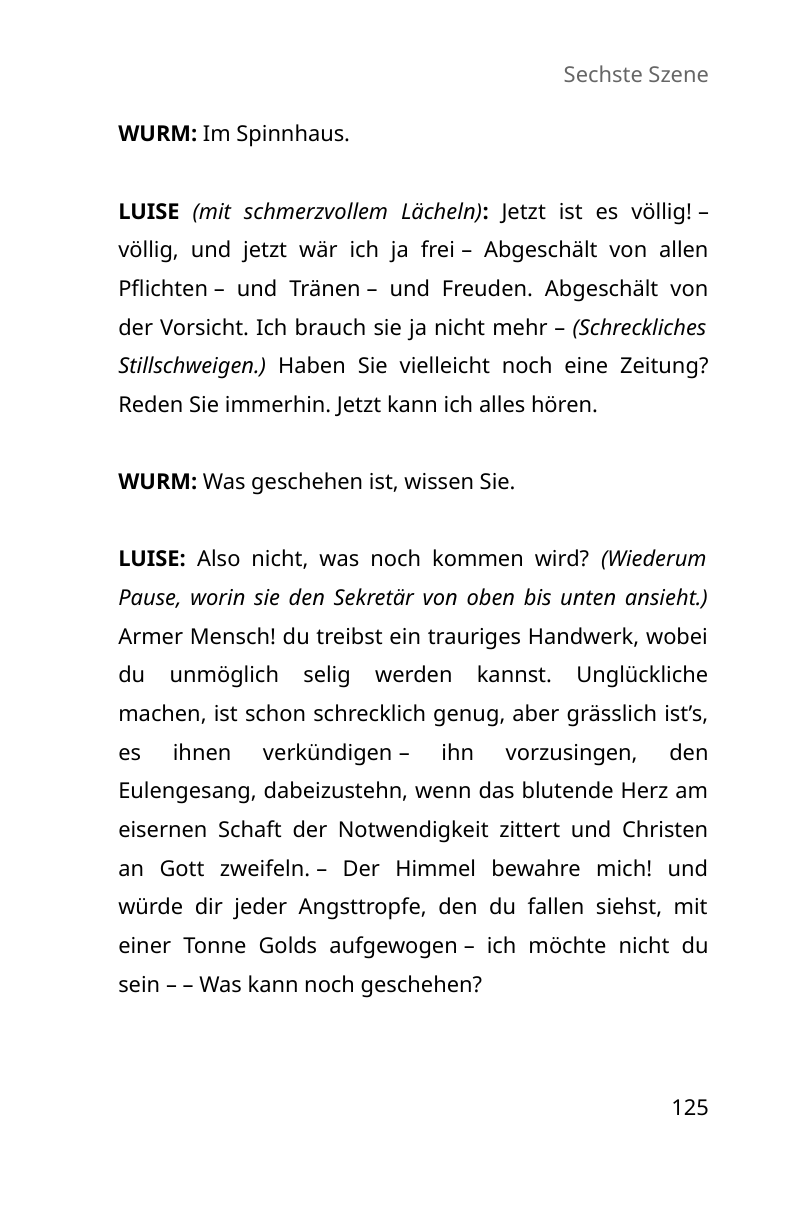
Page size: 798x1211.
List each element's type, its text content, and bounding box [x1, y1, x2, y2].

text LUISE (mit schmerzvollem Lächeln): Jetzt ist es völlig! – völlig, und jetzt wär ich ja frei – Abgeschält von allen Pflichten – und Tränen – und Freuden. Abgeschält von der Vorsicht. Ich brauch sie ja nicht mehr – (Schreckliches Stillschweigen.) Haben Sie vielleicht noch eine Zeitung? Reden Sie immerhin. Jetzt kann ich alles hören. [118, 169, 709, 419]
text LUISE: Also nicht, was noch kommen wird? (Wiederum Pause, worin sie den Sekretär von oben bis unten ansieht.) Armer Mensch! du treibst ein trauriges Handwerk, wobei du unmöglich selig werden kannst. Unglückliche machen, ist schon schrecklich genug, aber grässlich ist’s, es ihnen verkündigen – ihn vorzusingen, den Eulengesang, dabeizustehn, wenn das blutende Herz am eisernen Schaft der Notwendigkeit zittert und Christen an Gott zweifeln. – Der Himmel bewahre mich! und würde dir jeder Angsttropfe, den du fallen siehst, mit einer Tonne Golds aufgewogen – ich möchte nicht du sein – – Was kann noch geschehen? [118, 517, 709, 998]
text WURM: Was geschehen ist, wissen Sie. [118, 439, 709, 496]
text WURM: Im Spinnhaus. [118, 118, 709, 148]
